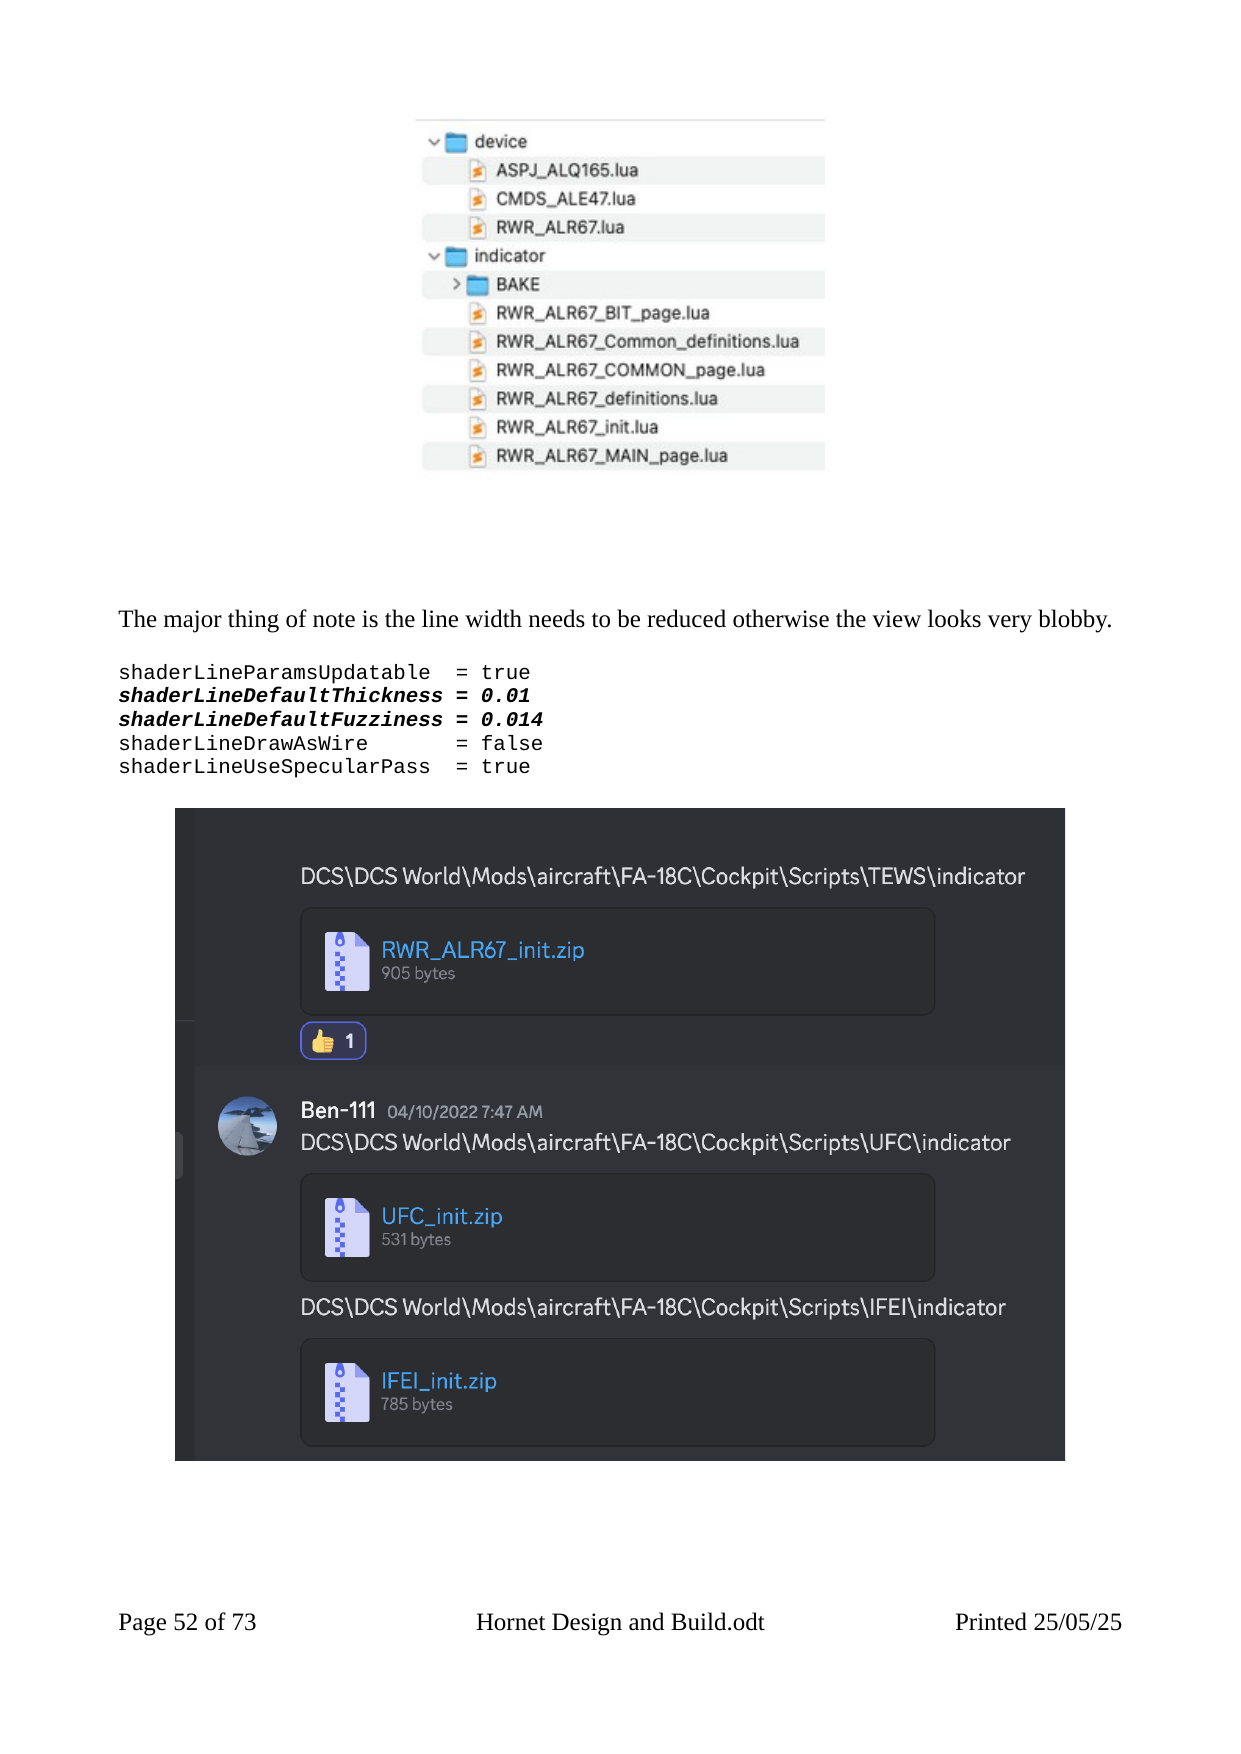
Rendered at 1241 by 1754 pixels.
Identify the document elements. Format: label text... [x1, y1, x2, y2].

text shaderLineDefaultThickness = 0.01 [118, 685, 1122, 709]
text The major thing of note is the line width needs to be reduced otherwise the view looks very blobby. [118, 604, 1122, 633]
text shaderLineDrawAsWire = false [118, 733, 1122, 756]
picture [175, 808, 1066, 1461]
picture [415, 118, 825, 492]
text shaderLineUseSpecularPass = true [118, 756, 1122, 780]
text shaderLineDefaultFuzziness = 0.014 [118, 709, 1122, 733]
text shaderLineParamsUpdatable = true [118, 662, 1122, 685]
